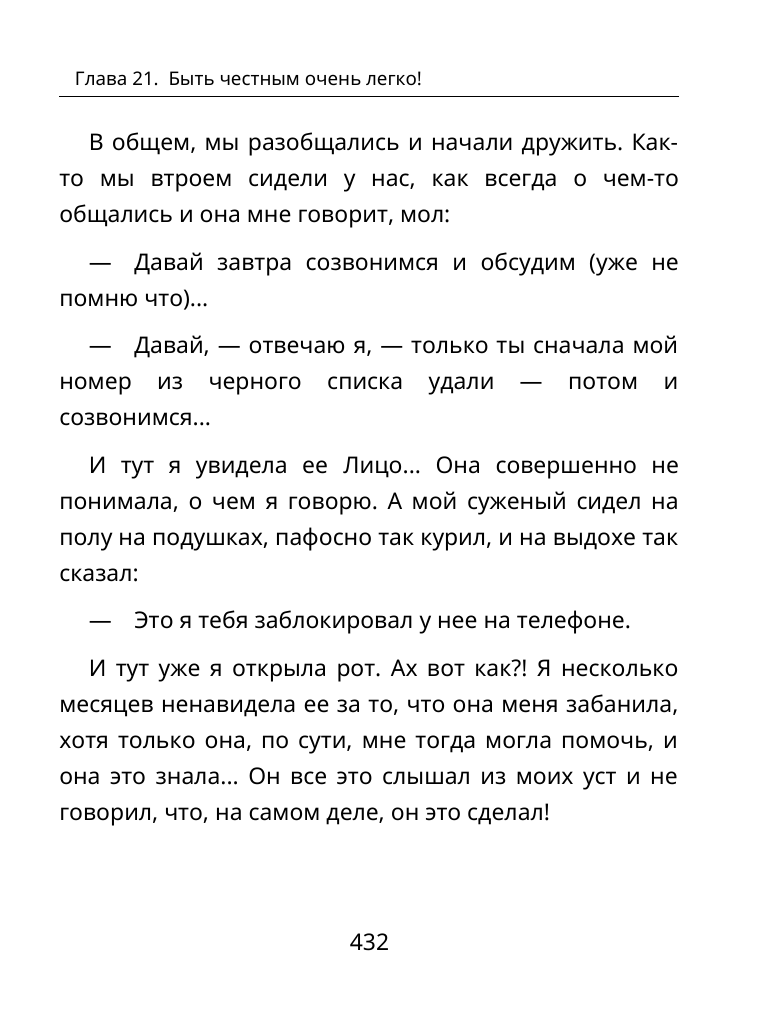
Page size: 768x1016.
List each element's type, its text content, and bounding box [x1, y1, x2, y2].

list Это я тебя заблокировал у нее на телефоне. [59, 604, 679, 636]
list Давай завтра созвонимся и обсудим (уже не помню что)... [59, 246, 679, 313]
text И тут уже я открыла рот. Ах вот как?! Я несколько месяцев ненавидела ее за то, что она меня забанила, хотя только она, по сути, мне тогда могла помочь, и она это знала... Он все это слышал из моих уст и не говорил, что, на самом деле, он это сделал! [59, 652, 679, 827]
text И тут я увидела ее Лицо... Она совершенно не понимала, о чем я говорю. А мой суженый сидел на полу на подушках, пафосно так курил, и на выдохе так сказал: [59, 449, 679, 588]
list Давай, — отвечаю я, — только ты сначала мой номер из черного списка удали — потом и созвонимся... [59, 329, 679, 432]
text В общем, мы разобщались и начали дружить. Как-то мы втроем сидели у нас, как всегда о чем-то общались и она мне говорит, мол: [59, 126, 679, 229]
